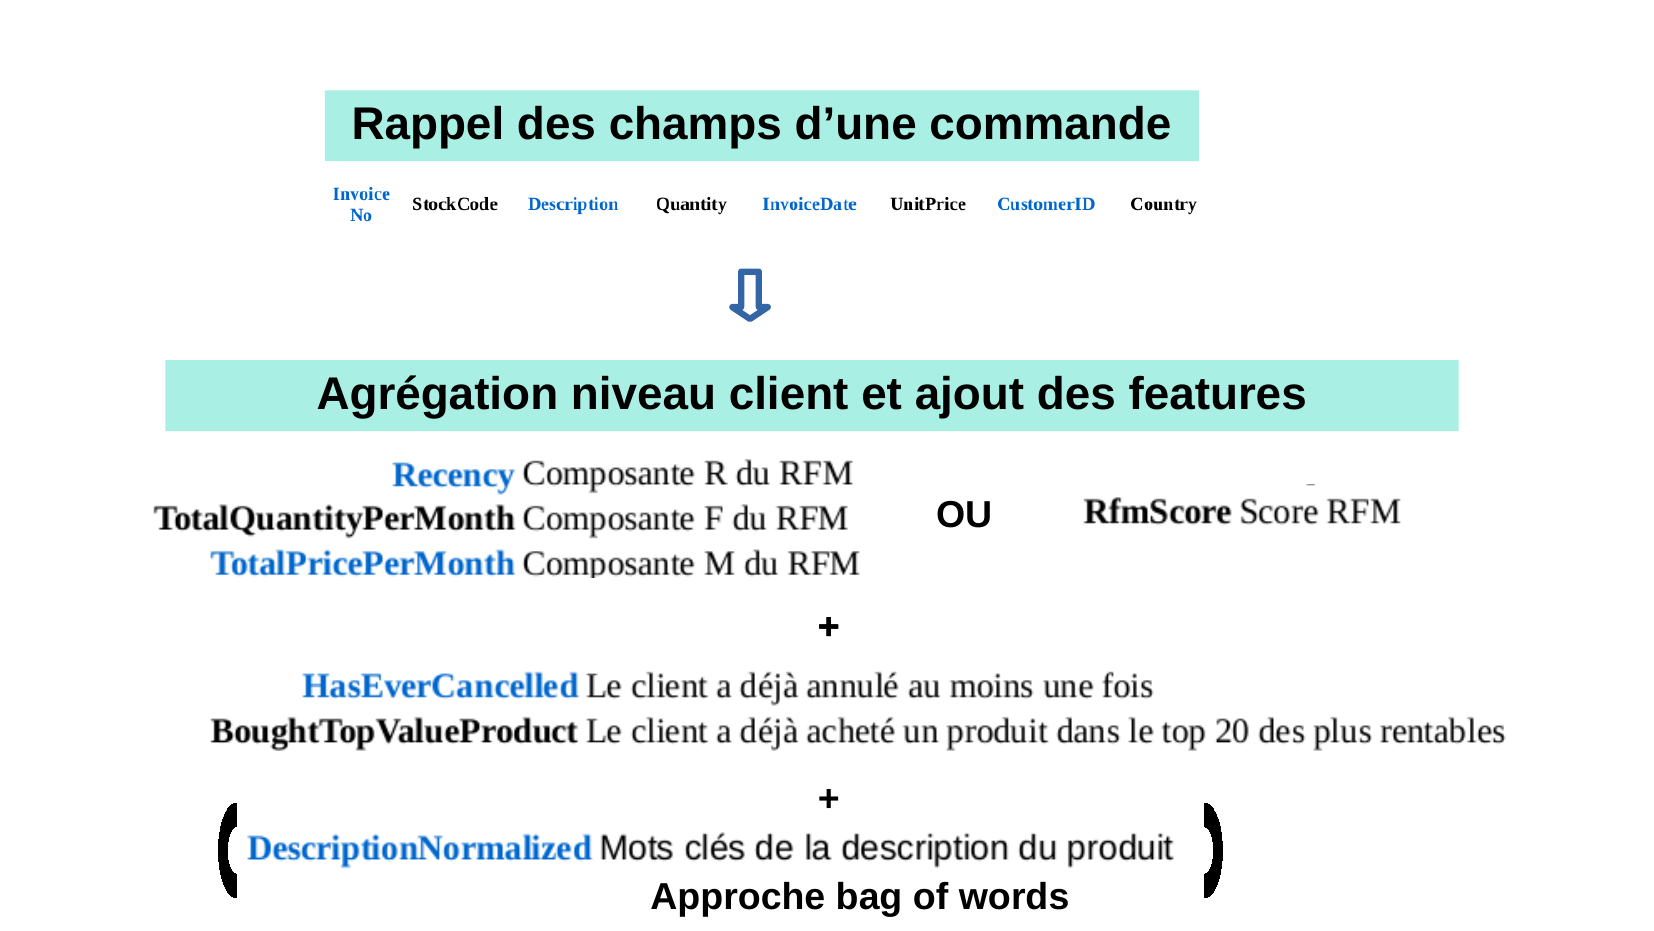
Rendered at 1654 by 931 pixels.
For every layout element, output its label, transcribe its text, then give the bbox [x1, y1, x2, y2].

text_box + [803, 598, 871, 656]
picture [161, 669, 1524, 756]
text_box Rappel des champs d’une commande [324, 90, 1199, 162]
text_box Approche bag of words [635, 868, 1128, 926]
picture [111, 458, 1453, 578]
picture [324, 180, 1211, 339]
text_box + [803, 769, 871, 826]
text_box [59, 578, 1595, 898]
text_box [330, 230, 1199, 339]
picture [236, 826, 1197, 881]
text_box Agrégation niveau client et ajout des features [165, 360, 1459, 432]
text_box OU [921, 486, 1008, 544]
